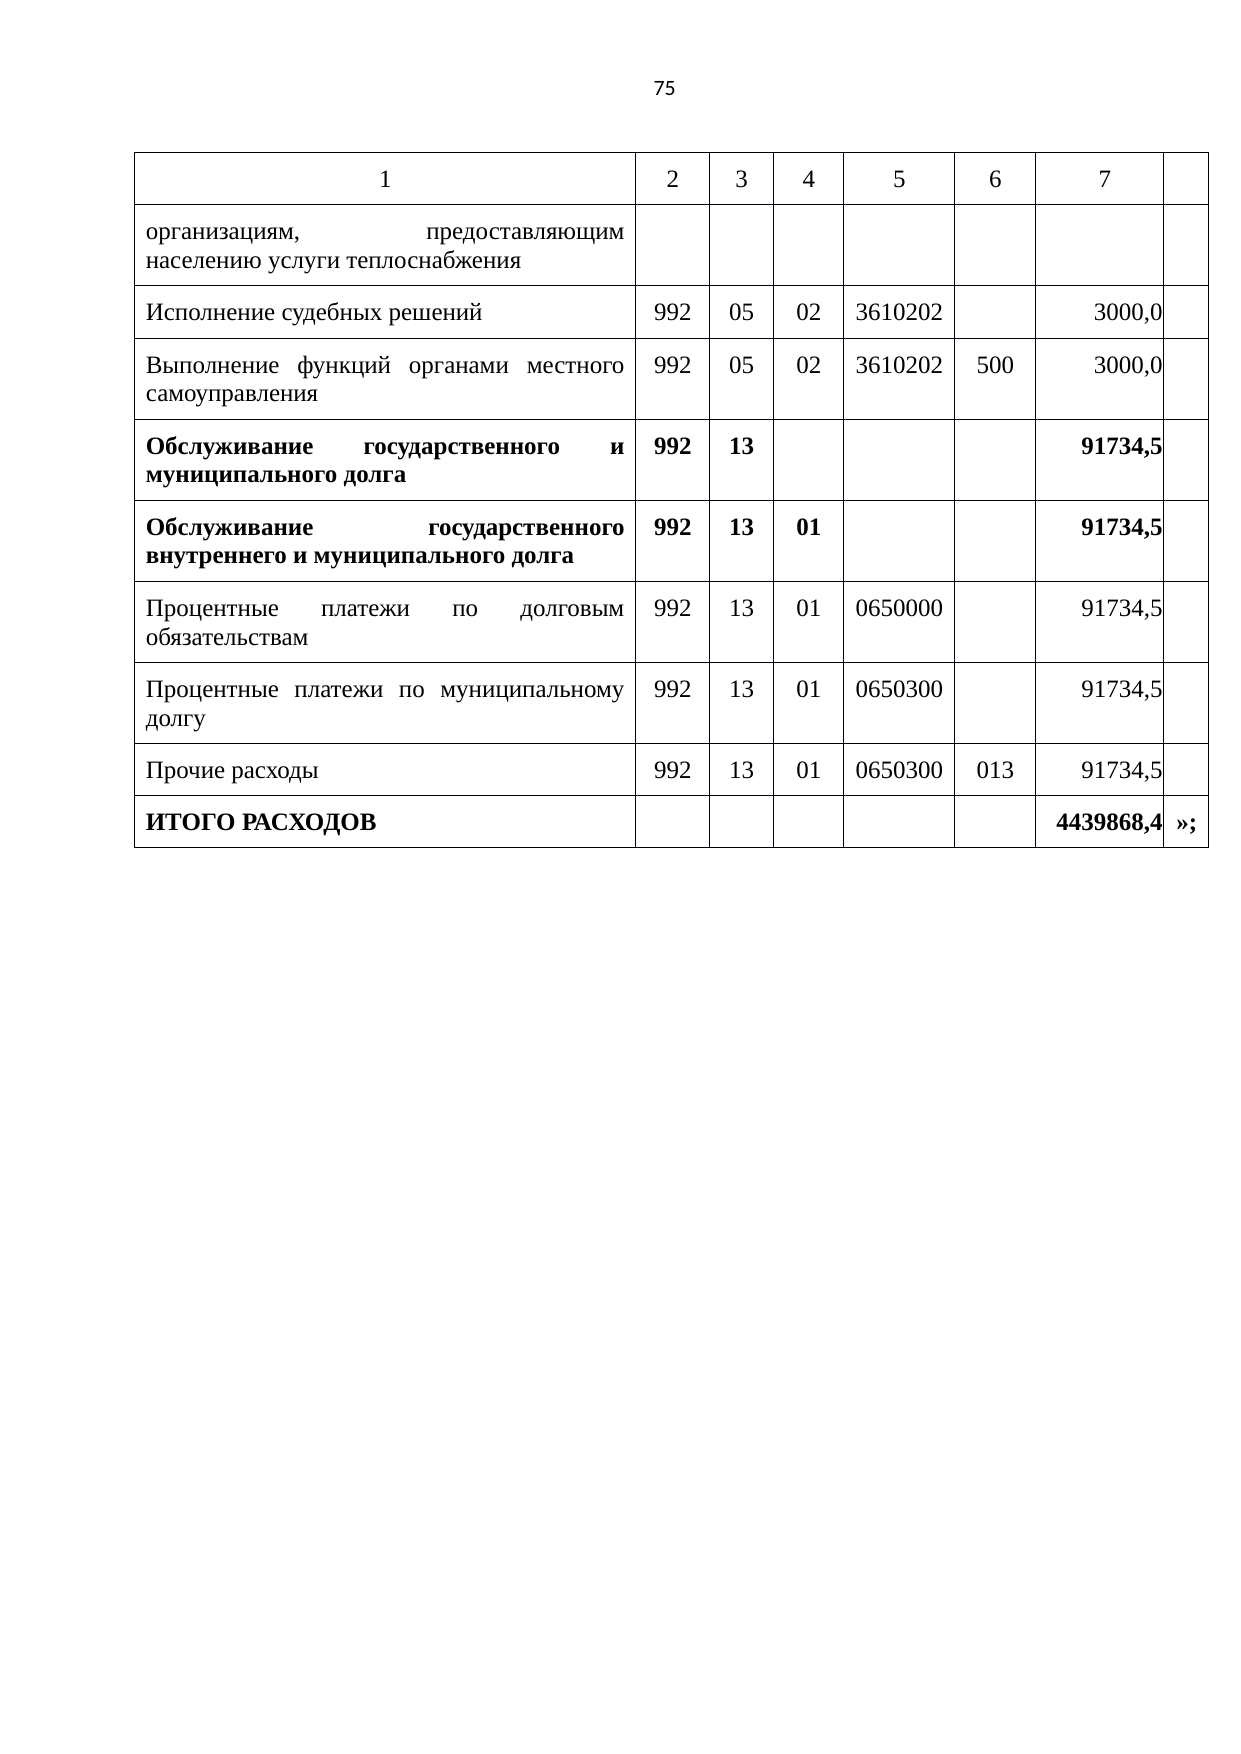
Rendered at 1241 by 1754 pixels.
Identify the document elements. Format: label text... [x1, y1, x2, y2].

table_cell 13 [710, 420, 773, 499]
table_header 2 [636, 153, 709, 204]
table_cell 13 [710, 501, 773, 581]
table_cell 02 [774, 339, 843, 418]
table_cell Обслуживание государственного внутреннего и муниципального долга [135, 501, 635, 581]
table_cell Выполнение функций органами местного самоуправления [135, 339, 635, 418]
table_header 6 [955, 153, 1035, 204]
table_cell [774, 205, 843, 285]
table_cell Прочие расходы [135, 744, 635, 795]
table_cell [1164, 663, 1208, 743]
table_cell [1036, 205, 1163, 285]
table_cell ИТОГО РАСХОДОВ [135, 796, 635, 847]
table_cell 992 [636, 582, 709, 662]
table_cell 13 [710, 582, 773, 662]
table_cell 3610202 [844, 286, 954, 337]
table_cell [710, 796, 773, 847]
table_header 4 [774, 153, 843, 204]
table_cell 992 [636, 420, 709, 499]
table_cell 02 [774, 286, 843, 337]
table_header 5 [844, 153, 954, 204]
table_cell 91734,5 [1036, 582, 1163, 662]
table_cell [710, 205, 773, 285]
table_cell [844, 205, 954, 285]
table_cell [1164, 501, 1208, 581]
table_cell 13 [710, 744, 773, 795]
table_cell [1164, 205, 1208, 285]
table_cell 500 [955, 339, 1035, 418]
table_cell 91734,5 [1036, 744, 1163, 795]
table_cell 0650000 [844, 582, 954, 662]
table_cell 01 [774, 501, 843, 581]
table_cell 01 [774, 744, 843, 795]
table_cell »; [1164, 796, 1208, 847]
table_cell 992 [636, 663, 709, 743]
table_cell Процентные платежи по долговым обязательствам [135, 582, 635, 662]
table_cell Процентные платежи по муниципальному долгу [135, 663, 635, 743]
table_cell [844, 796, 954, 847]
table_cell 13 [710, 663, 773, 743]
table_cell 3000,0 [1036, 339, 1163, 418]
table_cell [774, 796, 843, 847]
table_cell [1164, 420, 1208, 499]
table_cell 01 [774, 663, 843, 743]
table_cell 91734,5 [1036, 663, 1163, 743]
table_cell организациям, предоставляющим населению услуги теплоснабжения [135, 205, 635, 285]
table_cell [636, 796, 709, 847]
table_cell [955, 582, 1035, 662]
table_cell [1164, 744, 1208, 795]
table_cell 01 [774, 582, 843, 662]
table_header 7 [1036, 153, 1163, 204]
table_cell 992 [636, 501, 709, 581]
table_cell 013 [955, 744, 1035, 795]
table_cell [636, 205, 709, 285]
table_cell 05 [710, 286, 773, 337]
table_cell 992 [636, 744, 709, 795]
table_cell [955, 205, 1035, 285]
table_header [1164, 153, 1208, 204]
table_cell 3610202 [844, 339, 954, 418]
table_cell [955, 286, 1035, 337]
table_cell [1164, 339, 1208, 418]
table_cell [955, 796, 1035, 847]
table_cell [955, 663, 1035, 743]
table_cell [774, 420, 843, 499]
table_cell [955, 501, 1035, 581]
table_cell [1164, 582, 1208, 662]
table_header 1 [135, 153, 635, 204]
table_cell 992 [636, 286, 709, 337]
table_cell [844, 420, 954, 499]
table_cell 91734,5 [1036, 420, 1163, 499]
table_cell 0650300 [844, 663, 954, 743]
table_cell Исполнение судебных решений [135, 286, 635, 337]
table_cell 4439868,4 [1036, 796, 1163, 847]
table_cell [1164, 286, 1208, 337]
table_cell Обслуживание государственного и муниципального долга [135, 420, 635, 499]
table_cell 3000,0 [1036, 286, 1163, 337]
table_header 3 [710, 153, 773, 204]
table_cell 0650300 [844, 744, 954, 795]
table_cell 05 [710, 339, 773, 418]
table_cell 992 [636, 339, 709, 418]
table_cell 91734,5 [1036, 501, 1163, 581]
table_cell [844, 501, 954, 581]
table_cell [955, 420, 1035, 499]
